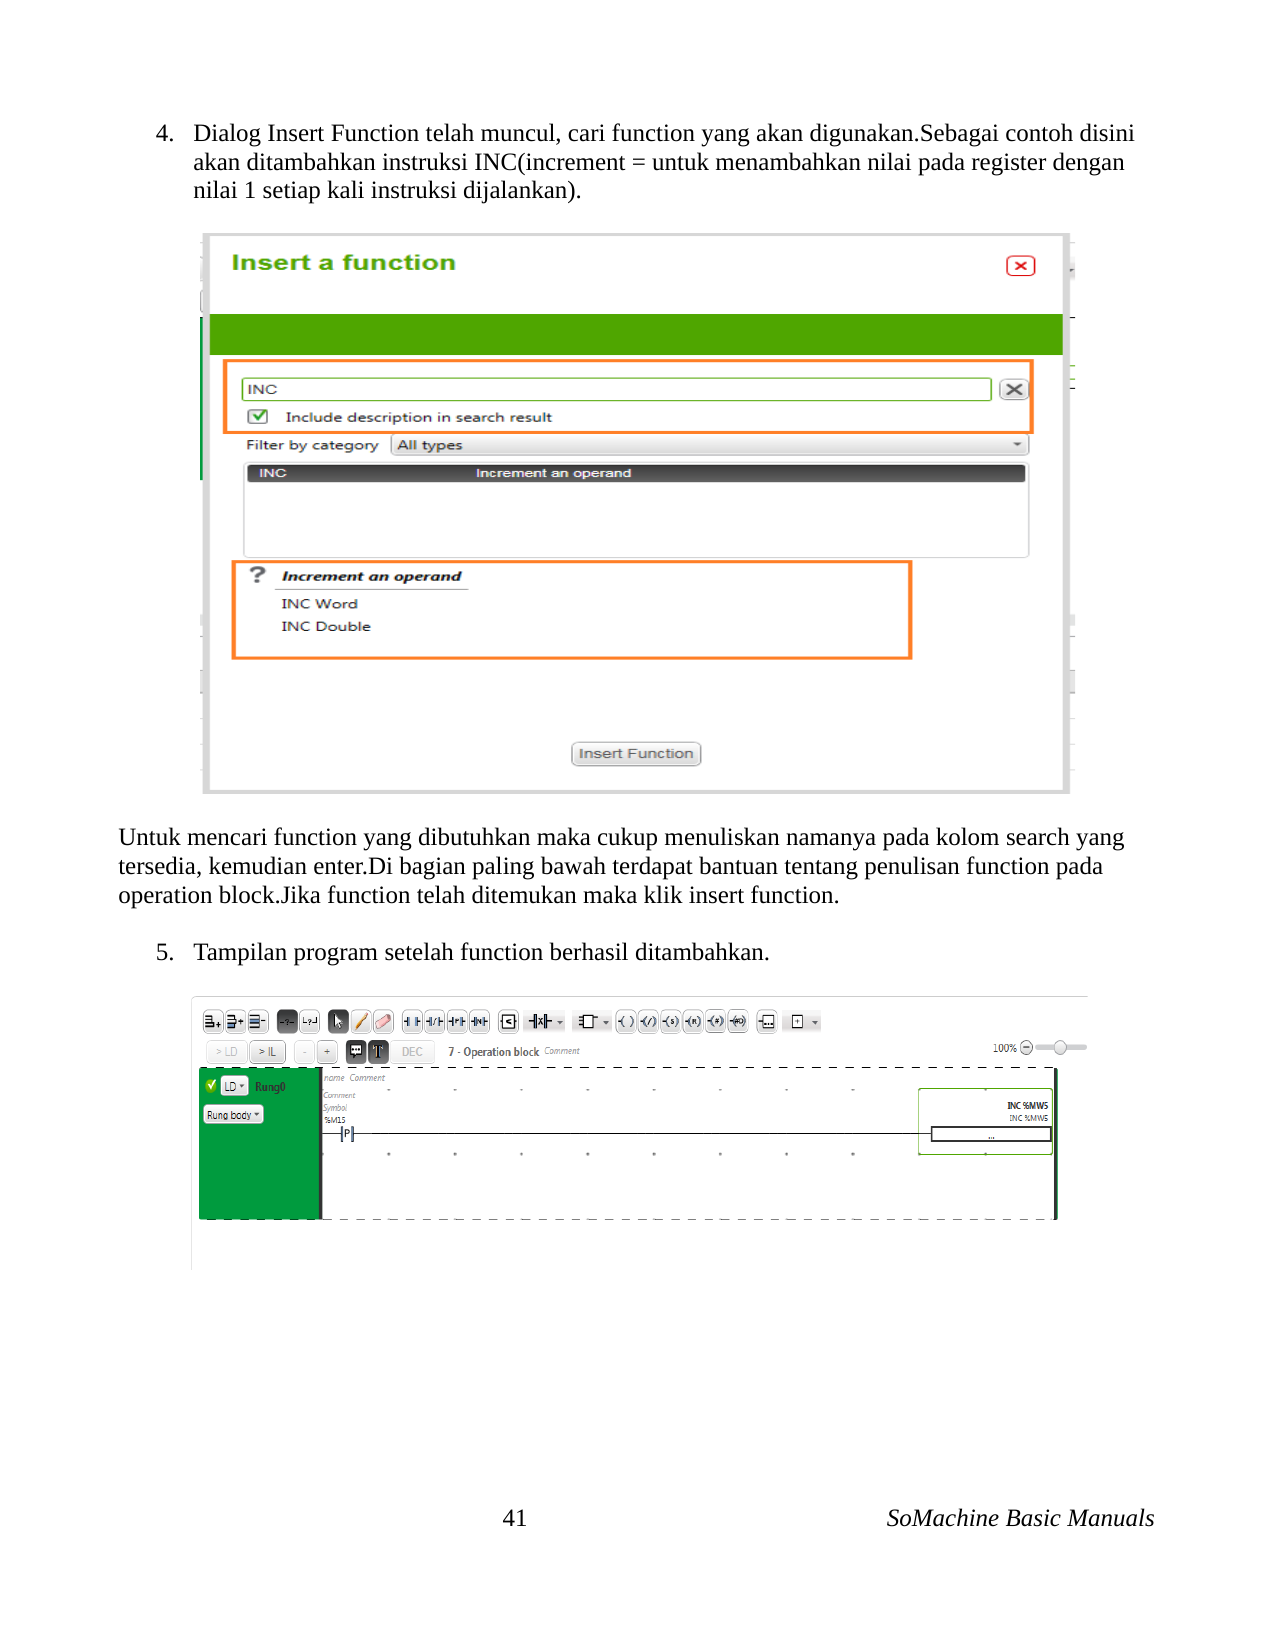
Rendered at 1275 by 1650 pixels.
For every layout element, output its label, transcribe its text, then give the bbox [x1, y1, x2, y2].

text Untuk mencari function yang dibutuhkan maka cukup menuliskan namanya pada kolom search yang tersedia, kemudian enter.Di bagian paling bawah terdapat bantuan tentang penulisan function pada operation block.Jika function telah ditemukan maka klik insert function. [118, 822, 1157, 908]
list Dialog Insert Function telah muncul, cari function yang akan digunakan.Sebagai contoh disini akan ditambahkan instruksi INC(increment = untuk menambahkan nilai pada register dengan nilai 1 setiap kali instruksi dijalankan). [156, 118, 1157, 204]
picture [200, 233, 1075, 794]
picture [187, 994, 1088, 1270]
list Tampilan program setelah function berhasil ditambahkan. [156, 937, 1157, 966]
